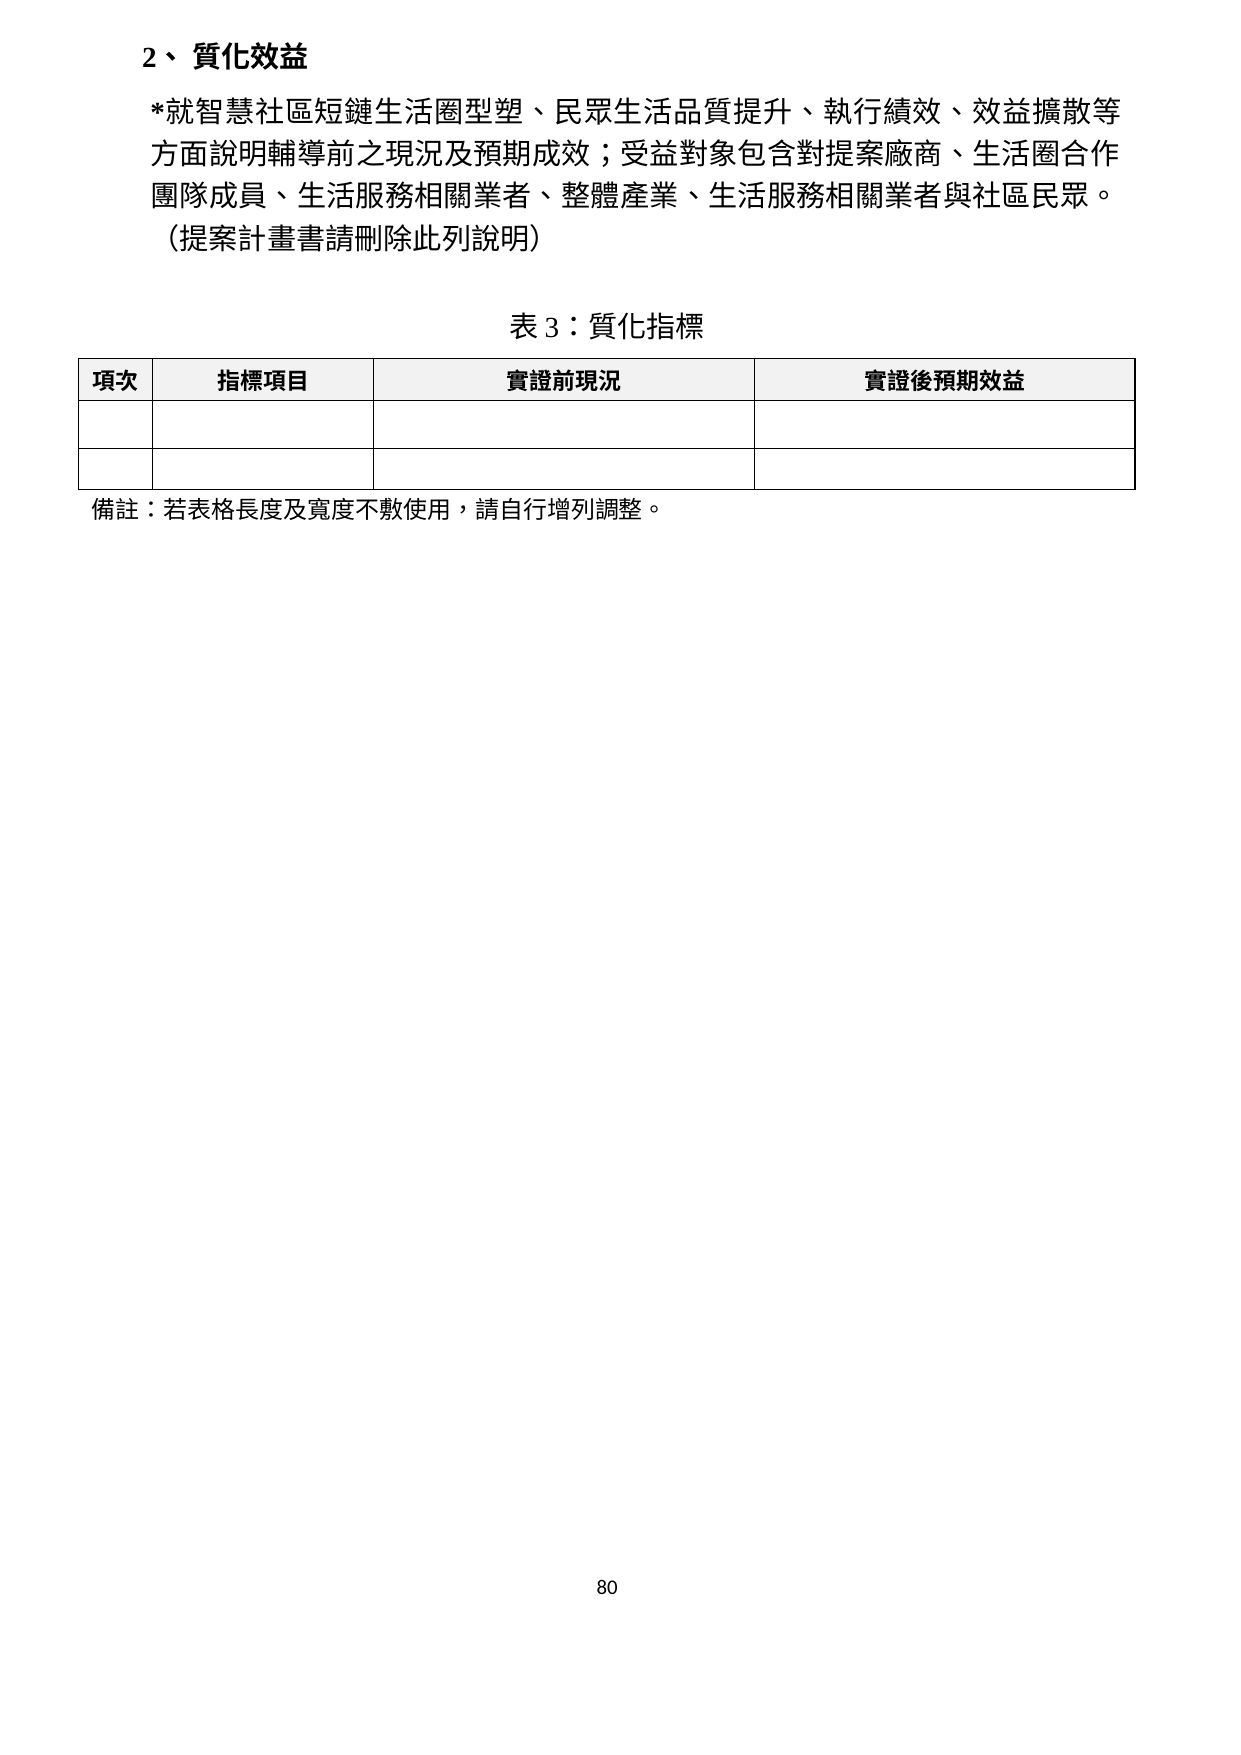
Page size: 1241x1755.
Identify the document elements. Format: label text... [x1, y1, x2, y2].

table_cell [153, 449, 373, 489]
table_header 實證後預期效益 [755, 359, 1134, 400]
table_header 實證前現況 [374, 359, 754, 400]
table_header 指標項目 [153, 359, 373, 400]
table_cell [79, 401, 152, 448]
table_cell [374, 449, 754, 489]
text *就智慧社區短鏈生活圈型塑、民眾生活品質提升、執行績效、效益擴散等方面說明輔導前之現況及預期成效；受益對象包含對提案廠商、生活圈合作團隊成員、生活服務相關業者、整體產業、生活服務相關業者與社區民眾。（提案計畫書請刪除此列說明） [150, 88, 1122, 257]
table_cell [374, 401, 754, 448]
text 備註：若表格長度及寬度不敷使用，請自行增列調整。 [92, 490, 1122, 525]
text 表3：質化指標 [92, 303, 1122, 346]
table_cell [755, 449, 1134, 489]
table_cell [79, 449, 152, 489]
list 質化效益 [142, 33, 1122, 76]
table_header 項次 [79, 359, 152, 400]
table_cell [153, 401, 373, 448]
table_cell [755, 401, 1134, 448]
